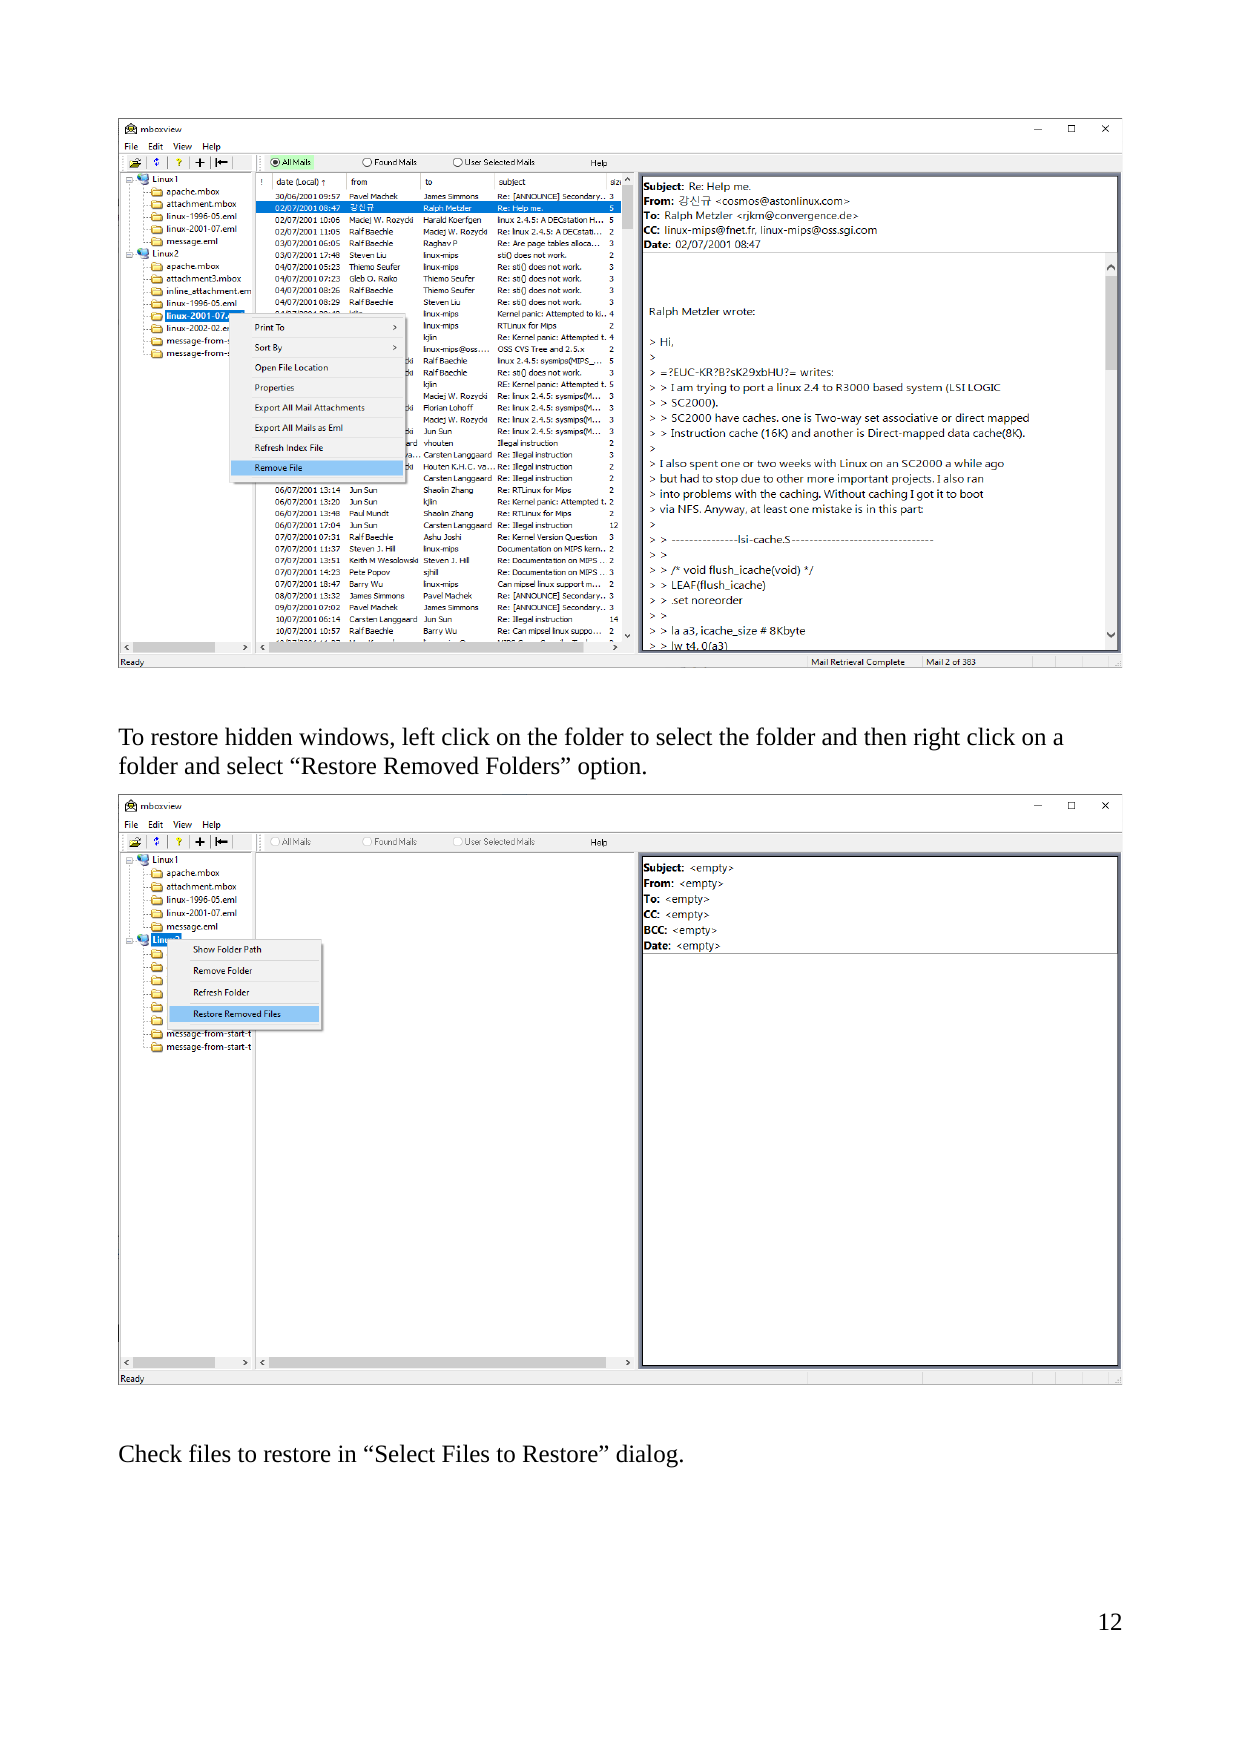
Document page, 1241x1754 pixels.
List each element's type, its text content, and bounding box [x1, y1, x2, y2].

text Check files to restore in “Select Files to Restore” dialog. [118, 1439, 1122, 1468]
text To restore hidden windows, left click on the folder to select the folder and then right click on a folder and select “Restore Removed Folders” option. [118, 722, 1122, 780]
picture [118, 794, 1123, 1385]
picture [118, 118, 1123, 668]
